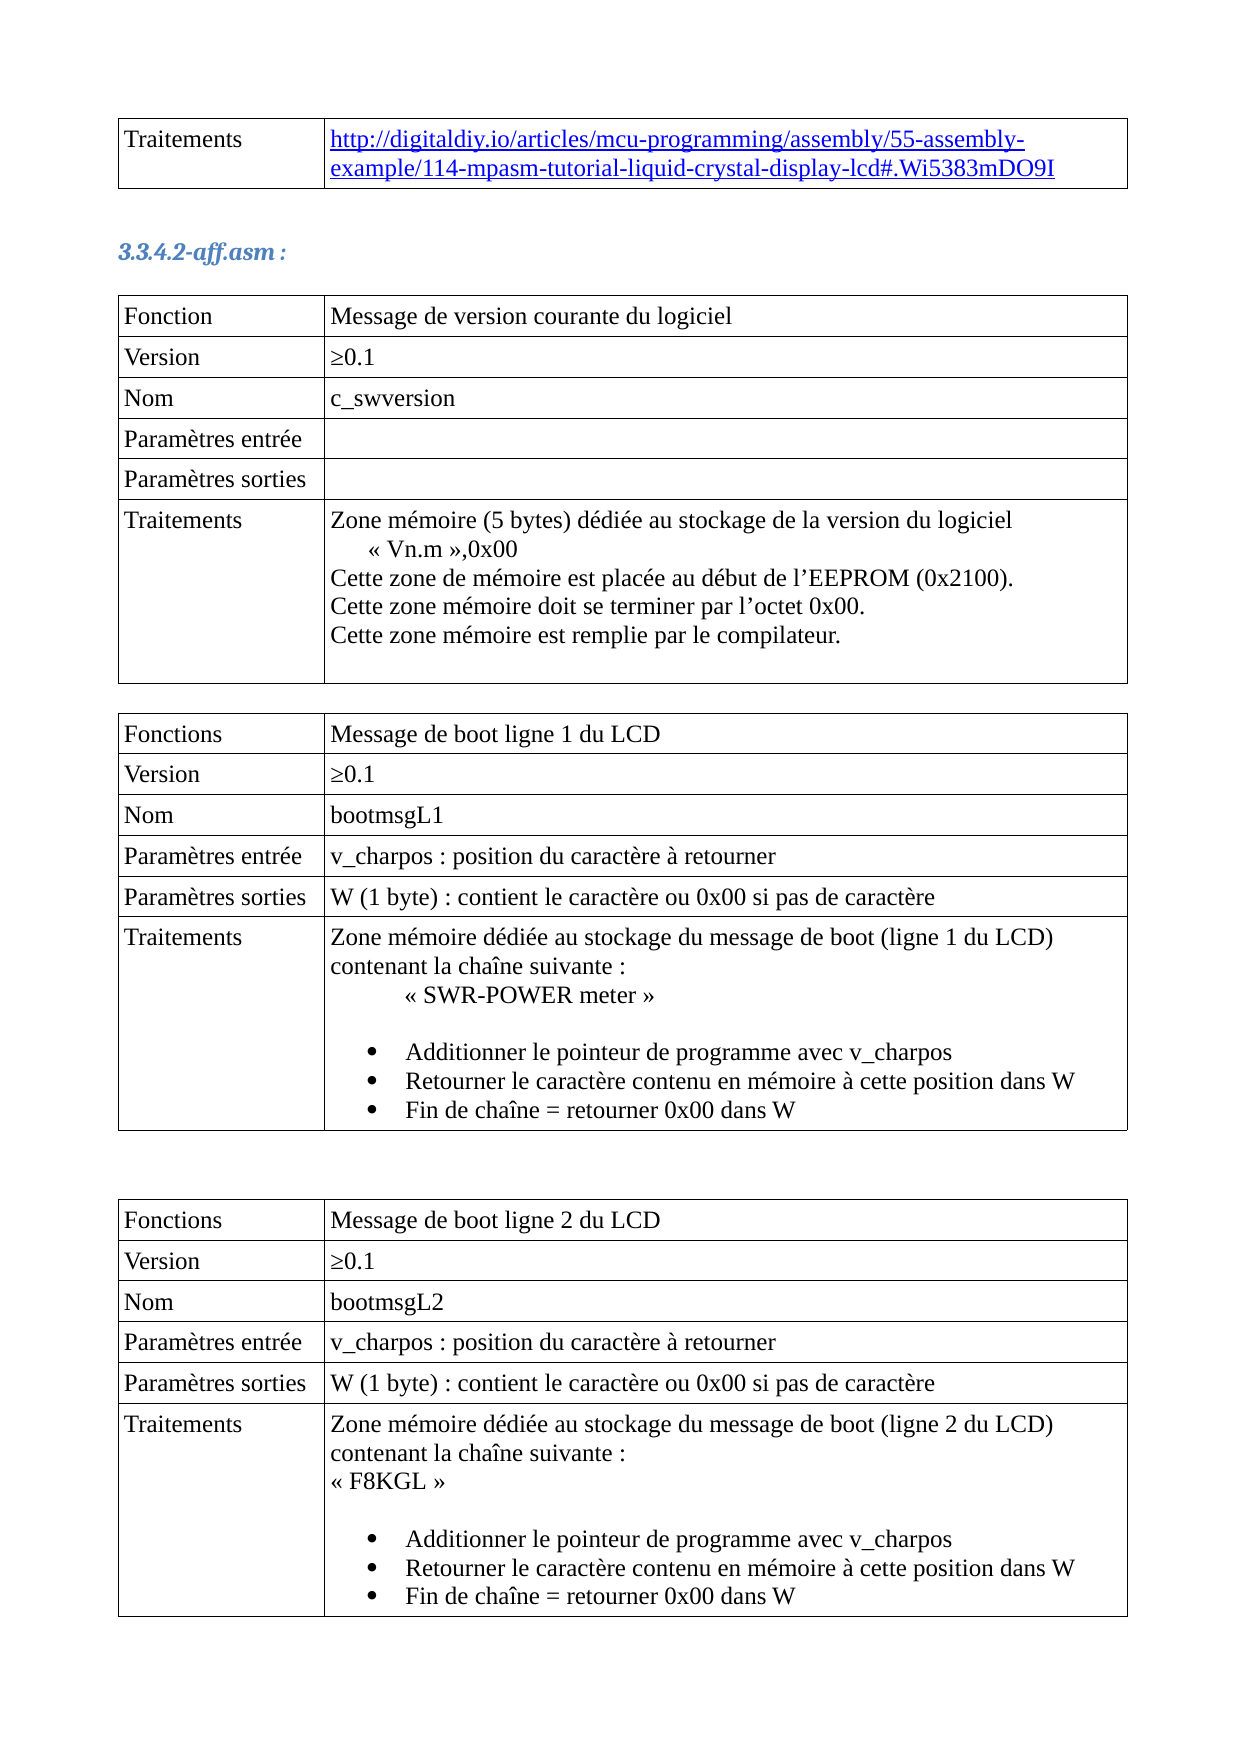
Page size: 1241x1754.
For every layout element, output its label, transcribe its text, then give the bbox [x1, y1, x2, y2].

table_cell Paramètres entrée [119, 1322, 324, 1362]
table_cell [325, 419, 1127, 458]
table_cell c_swversion [325, 378, 1127, 417]
table_cell Version [119, 754, 324, 794]
table_cell Zone mémoire (5 bytes) dédiée au stockage de la version du logiciel « Vn.m »,0x00 Cette zone de mémoire est placée au début de l’EEPROM (0x2100). Cette zone mémoire doit se terminer par l’octet 0x00. Cette zone mémoire est remplie par le compilateur. [325, 500, 1127, 683]
table_cell Paramètres sorties [119, 877, 324, 916]
table_cell v_charpos : position du caractère à retourner [325, 1322, 1127, 1362]
table_cell Paramètres entrée [119, 836, 324, 876]
subtitle 3.3.4.2-aff.asm : [118, 238, 1122, 266]
table_cell W (1 byte) : contient le caractère ou 0x00 si pas de caractère [325, 1363, 1127, 1403]
table_cell Paramètres entrée [119, 419, 324, 458]
table_cell Nom [119, 795, 324, 835]
table_cell Paramètres sorties [119, 1363, 324, 1403]
table_cell Version [119, 1241, 324, 1280]
table_cell Traitements [119, 119, 324, 188]
table_cell Message de boot ligne 2 du LCD [325, 1200, 1127, 1240]
table_cell ≥0.1 [325, 337, 1127, 377]
table_cell W (1 byte) : contient le caractère ou 0x00 si pas de caractère [325, 877, 1127, 916]
table_header Fonctions [119, 714, 324, 753]
table_cell bootmsgL1 [325, 795, 1127, 835]
table_header Fonction [119, 296, 324, 336]
table_cell v_charpos : position du caractère à retourner [325, 836, 1127, 876]
table_cell Traitements [119, 1404, 324, 1616]
table_cell Zone mémoire dédiée au stockage du message de boot (ligne 2 du LCD) contenant la chaîne suivante : « F8KGL » Additionner le pointeur de programme avec v_charpos Retourner le caractère contenu en mémoire à cette position dans W Fin de chaîne = retourner 0x00 dans W [325, 1404, 1127, 1616]
table_cell Paramètres sorties [119, 459, 324, 499]
table_cell Zone mémoire dédiée au stockage du message de boot (ligne 1 du LCD) contenant la chaîne suivante : « SWR-POWER meter » Additionner le pointeur de programme avec v_charpos Retourner le caractère contenu en mémoire à cette position dans W Fin de chaîne = retourner 0x00 dans W [325, 917, 1127, 1129]
table_cell Version [119, 337, 324, 377]
table_cell Nom [119, 1281, 324, 1321]
table_cell Traitements [119, 917, 324, 1129]
table_cell ≥0.1 [325, 754, 1127, 794]
table_cell Nom [119, 378, 324, 417]
table_cell ≥0.1 [325, 1241, 1127, 1280]
table_cell Traitements [119, 500, 324, 683]
table_cell Fonctions [119, 1200, 324, 1240]
table_cell http://digitaldiy.io/articles/mcu-programming/assembly/55-assembly-example/114-mpasm-tutorial-liquid-crystal-display-lcd#.Wi5383mDO9I [325, 119, 1127, 188]
table_cell bootmsgL2 [325, 1281, 1127, 1321]
table_cell [118, 1130, 1128, 1199]
table_header Message de version courante du logiciel [325, 296, 1127, 336]
table_cell [325, 459, 1127, 499]
table_header Message de boot ligne 1 du LCD [325, 714, 1127, 753]
